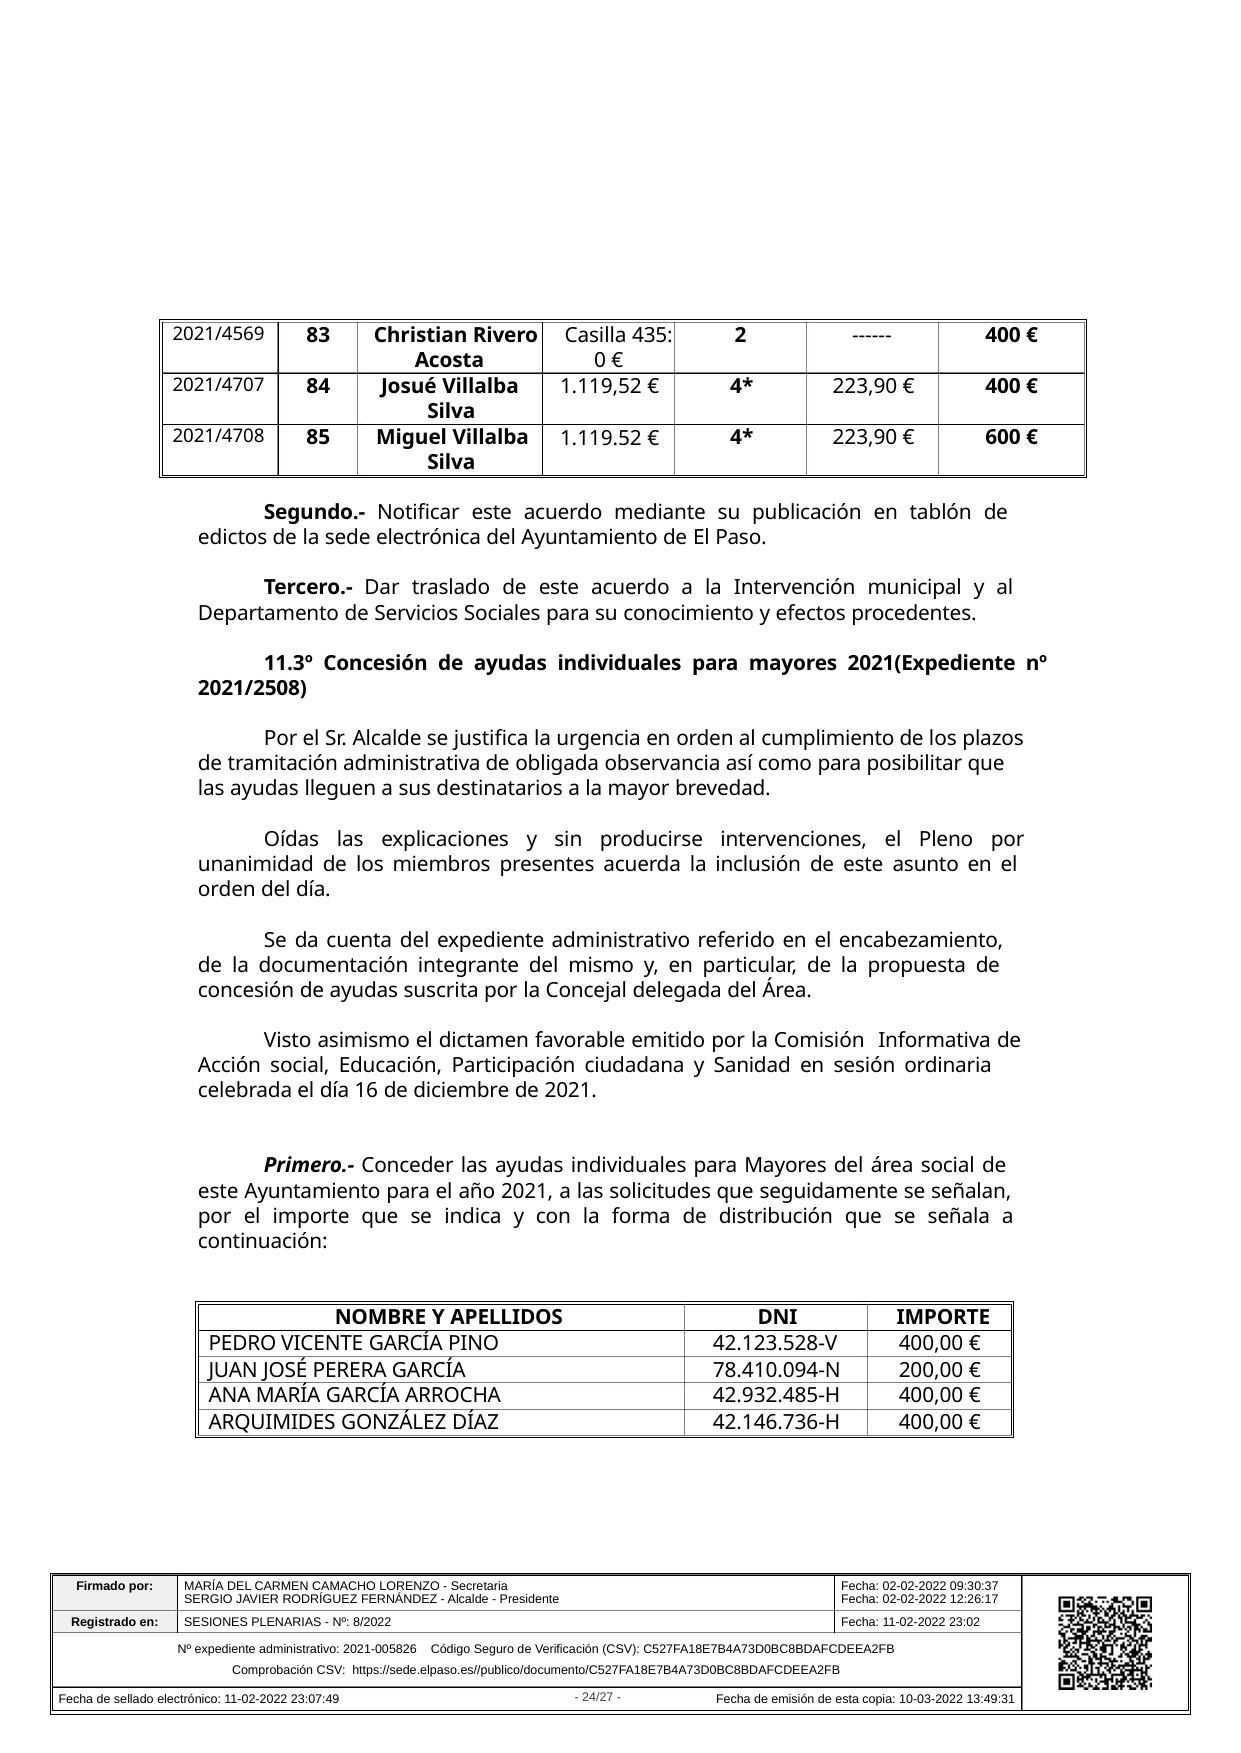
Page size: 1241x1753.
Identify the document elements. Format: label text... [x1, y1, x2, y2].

text ARQUIMIDES GONZÁLEZ DÍAZ [208, 1409, 572, 1434]
text 78.410.094-N [713, 1357, 862, 1382]
text Visto asimismo el dictamen favorable emitido por la Comisión Informativa de [264, 1028, 1068, 1052]
text por el importe que se indica y con la forma de distribución que se señala a [198, 1204, 1068, 1228]
text Segundo.- Notificar este acuerdo mediante su publicación en tablón de [264, 499, 1067, 524]
text 400,00 € [898, 1383, 1006, 1408]
text Departamento de Servicios Sociales para su conocimiento y efectos procedentes. [198, 601, 1068, 625]
text 42.146.736-H [713, 1409, 862, 1434]
text 2021/4708 [172, 425, 288, 447]
text 42.123.528-V [713, 1331, 862, 1356]
text 83 [306, 322, 354, 347]
text concesión de ayudas suscrita por la Concejal delegada del Área. [198, 978, 1067, 1002]
text 84 [306, 373, 354, 398]
text este Ayuntamiento para el año 2021, a las solicitudes que seguidamente se señalan, [198, 1179, 1068, 1203]
text 2 [198, 676, 209, 700]
text MARÍA DEL CARMEN CAMACHO LORENZO - Secretaria [184, 1579, 586, 1593]
text Fecha: 02-02-2022 09:30:37 [841, 1579, 1022, 1593]
text 1.119,52 € [560, 374, 681, 398]
text Fecha de emisión de esta copia: 10-03-2022 13:49:31 [716, 1692, 1040, 1706]
text Fecha: 11-02-2022 23:02 [841, 1615, 1002, 1629]
text continuación: [198, 1229, 1068, 1253]
text 4* [730, 374, 776, 398]
text 2021/4569 [172, 323, 288, 345]
text 1.3º Concesión de ayudas individuales para mayores 2021(Expediente nº [275, 651, 1067, 675]
text 400,00 € [898, 1331, 1006, 1356]
text 200,00 € [898, 1357, 1006, 1382]
text de la documentación integrante del mismo y, en particular, de la propuesta de [198, 952, 1067, 977]
text NOMBRE Y APELLIDOS [334, 1305, 572, 1330]
text Comprobación CSV: https://sede.elpaso.es//publico/documento/C527FA18E7B4A73D0BC8BDAFCDEEA2FB [232, 1663, 921, 1677]
text PEDRO VICENTE GARCÍA PINO [208, 1331, 572, 1356]
picture [51, 1574, 1190, 1714]
text orden del día. [198, 877, 1068, 901]
text - 24/27 - [574, 1691, 640, 1705]
text 400 € [985, 322, 1062, 347]
text Acción social, Educación, Participación ciudadana y Sanidad en sesión ordinaria [198, 1053, 1068, 1077]
text Nº expediente administrativo: 2021-005826 Código Seguro de Verificación (CSV): C527FA18E7B4A73D0BC8BDAFCDEEA2FB [177, 1642, 921, 1656]
text 400 € [985, 373, 1062, 398]
text Silva [427, 399, 544, 423]
text celebrada el día 16 de diciembre de 2021. [198, 1078, 1068, 1102]
text unanimidad de los miembros presentes acuerda la inclusión de este asunto en el [198, 852, 1068, 876]
picture [196, 1302, 1013, 1437]
text 85 [306, 425, 354, 449]
text 600 € [985, 425, 1062, 449]
text 0 € [594, 348, 681, 372]
text 1 [264, 651, 275, 675]
text Miguel Villalba [376, 425, 548, 450]
text Registrado en: [71, 1615, 177, 1629]
text IMPORTE [896, 1305, 1006, 1330]
text las ayudas lleguen a sus destinatarios a la mayor brevedad. [198, 776, 1068, 801]
text DNI [757, 1305, 818, 1330]
text Josué Villalba [381, 374, 544, 398]
text 223,90 € [832, 425, 937, 450]
text 400,00 € [898, 1409, 1006, 1434]
text Silva [427, 450, 548, 475]
text 1.119.52 € [560, 425, 681, 450]
text 2 [198, 683, 205, 692]
text SERGIO JAVIER RODRÍGUEZ FERNÁNDEZ - Alcalde - Presidente [184, 1593, 586, 1607]
text ------ [852, 323, 918, 347]
text Fecha: 02-02-2022 12:26:17 [841, 1593, 1022, 1607]
text 2021/4707 [172, 374, 288, 396]
text de tramitación administrativa de obligada observancia así como para posibilitar que [198, 751, 1068, 776]
picture [160, 320, 1086, 477]
text Tercero.- Dar traslado de este acuerdo a la Intervención municipal y al [264, 575, 1068, 600]
text 42.932.485-H [713, 1383, 862, 1408]
text Fecha de sellado electrónico: 11-02-2022 23:07:49 [58, 1692, 365, 1706]
text Se da cuenta del expediente administrativo referido en el encabezamiento, [264, 927, 1067, 952]
text JUAN JOSÉ PERERA GARCÍA [208, 1357, 572, 1382]
text Firmado por: [76, 1579, 172, 1593]
text 223,90 € [832, 374, 937, 398]
text Acosta [414, 347, 544, 372]
text Oídas las explicaciones y sin producirse intervenciones, el Pleno por [264, 827, 1068, 851]
text 021/2508) [209, 676, 332, 700]
text 4* [730, 425, 776, 450]
text edictos de la sede electrónica del Ayuntamiento de El Paso. [198, 525, 1067, 550]
text Por el Sr. Alcalde se justifica la urgencia en orden al cumplimiento de los plazos [264, 726, 1068, 751]
text Christian Rivero Casilla 435: [373, 322, 688, 347]
text SESIONES PLENARIAS - Nº: 8/2022 [184, 1615, 416, 1629]
text 2 [734, 322, 771, 347]
text Primero.- Conceder las ayudas individuales para Mayores del área social de [264, 1153, 1068, 1178]
text ANA MARÍA GARCÍA ARROCHA [208, 1383, 572, 1408]
